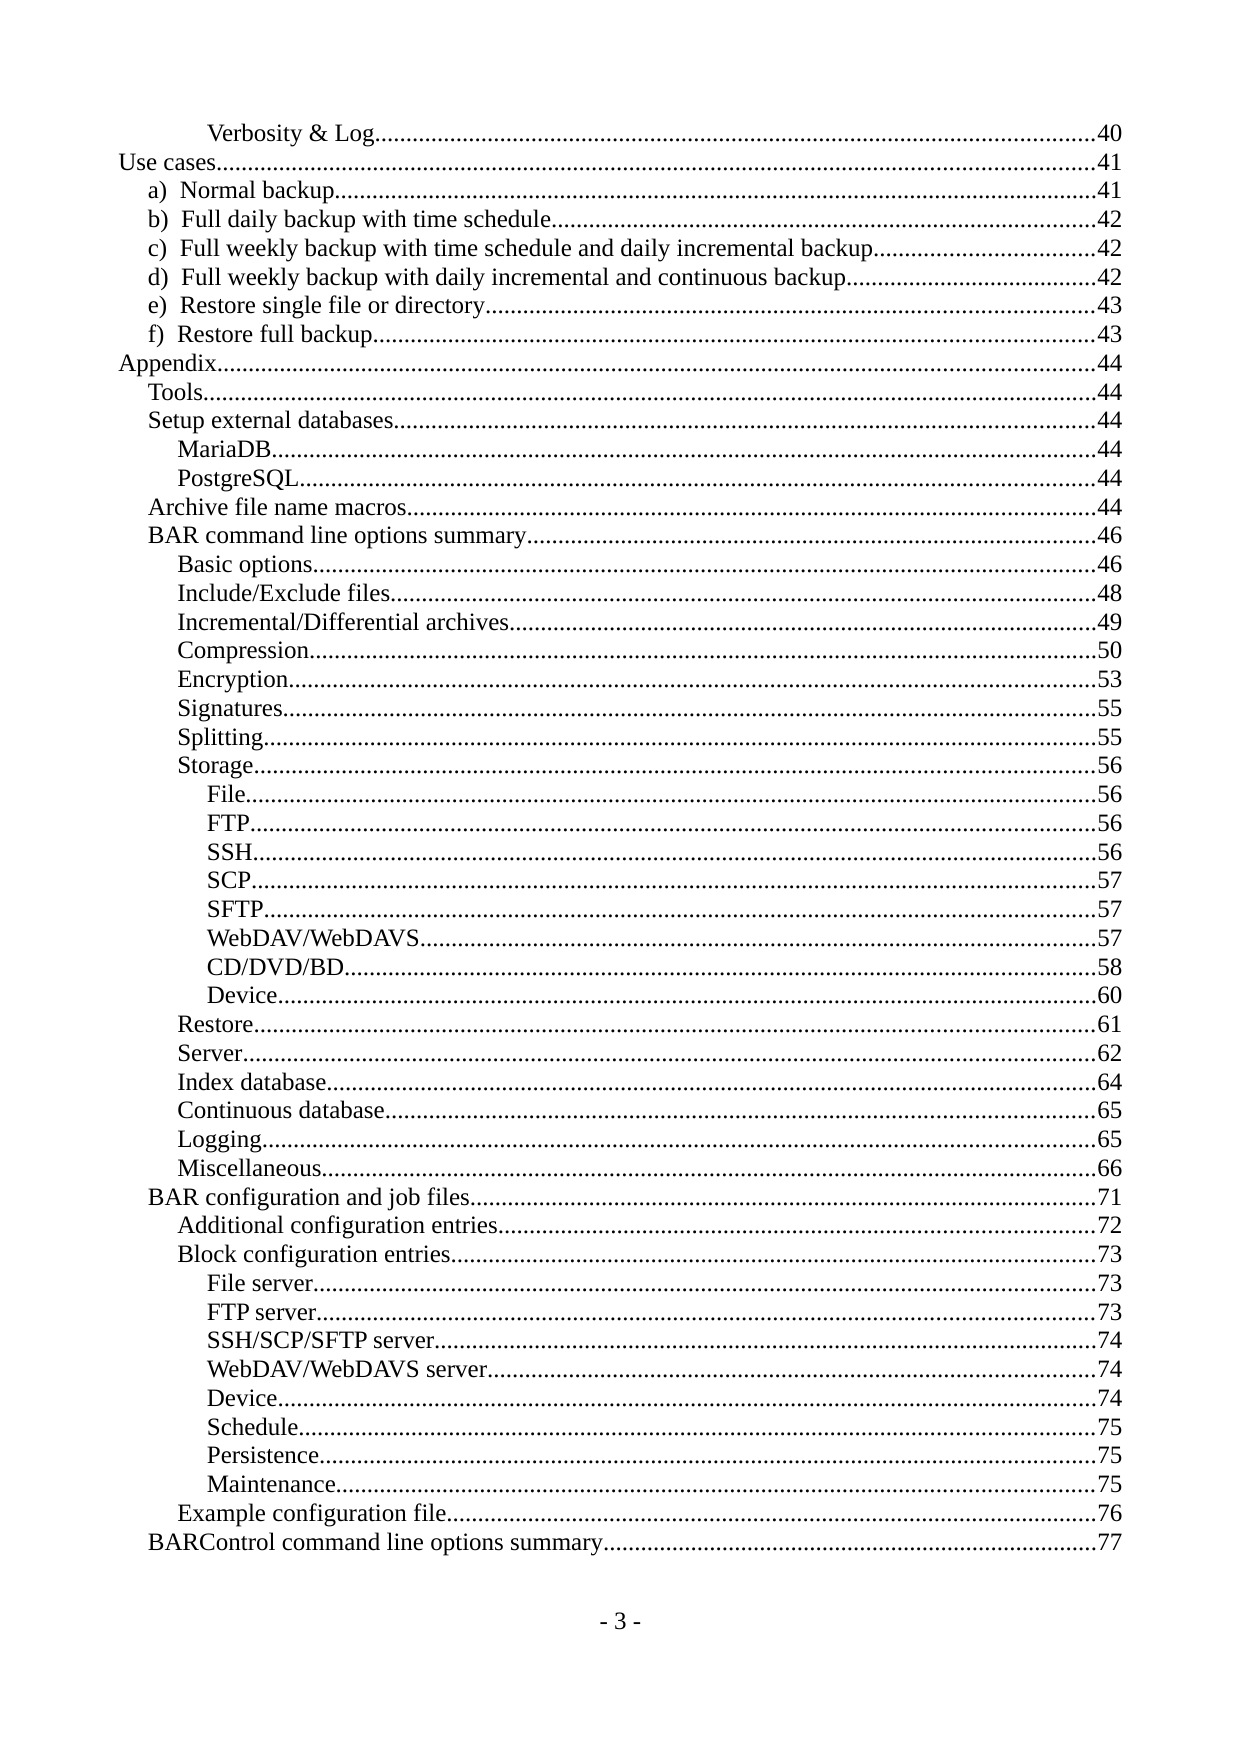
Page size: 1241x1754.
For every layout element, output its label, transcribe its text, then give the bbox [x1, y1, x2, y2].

text Signatures 55 [177, 693, 1122, 722]
text b) Full daily backup with time schedule 42 [148, 204, 1122, 233]
text Additional configuration entries 72 [177, 1211, 1122, 1239]
text Use cases 41 [118, 147, 1122, 176]
text Archive file name macros 44 [148, 492, 1122, 521]
text BARControl command line options summary 77 [148, 1527, 1122, 1556]
text Encryption 53 [177, 664, 1122, 693]
text MariaDB 44 [177, 434, 1122, 463]
text Basic options 46 [177, 549, 1122, 578]
text Splitting 55 [177, 722, 1122, 751]
text Verbosity & Log 40 [207, 118, 1122, 147]
text e) Restore single file or directory 43 [148, 291, 1122, 319]
text WebDAV/WebDAVS server 74 [207, 1354, 1122, 1383]
text Index database 64 [177, 1067, 1122, 1096]
text SFTP 57 [207, 894, 1122, 923]
text Schedule 75 [207, 1412, 1122, 1441]
text Miscellaneous 66 [177, 1153, 1122, 1182]
text PostgreSQL 44 [177, 463, 1122, 492]
text FTP 56 [207, 808, 1122, 837]
text Continuous database 65 [177, 1096, 1122, 1124]
text SSH/SCP/SFTP server 74 [207, 1326, 1122, 1354]
text Restore 61 [177, 1009, 1122, 1038]
text d) Full weekly backup with daily incremental and continuous backup 42 [148, 262, 1122, 291]
text SCP 57 [207, 866, 1122, 894]
text Appendix 44 [118, 348, 1122, 377]
text Server 62 [177, 1038, 1122, 1067]
text Tools 44 [148, 377, 1122, 406]
text a) Normal backup 41 [148, 176, 1122, 204]
text Include/Exclude files 48 [177, 578, 1122, 607]
text FTP server 73 [207, 1297, 1122, 1326]
text Block configuration entries 73 [177, 1239, 1122, 1268]
text Device 74 [207, 1383, 1122, 1412]
text Persistence 75 [207, 1441, 1122, 1469]
text SSH 56 [207, 837, 1122, 866]
text f) Restore full backup 43 [148, 319, 1122, 348]
text Incremental/Differential archives 49 [177, 607, 1122, 636]
text File server 73 [207, 1268, 1122, 1297]
text WebDAV/WebDAVS 57 [207, 923, 1122, 952]
text Compression 50 [177, 636, 1122, 664]
text File 56 [207, 779, 1122, 808]
text BAR configuration and job files 71 [148, 1182, 1122, 1211]
text Storage 56 [177, 751, 1122, 779]
text Example configuration file 76 [177, 1498, 1122, 1527]
text Logging 65 [177, 1124, 1122, 1153]
text c) Full weekly backup with time schedule and daily incremental backup 42 [148, 233, 1122, 262]
text CD/DVD/BD 58 [207, 952, 1122, 981]
text Maintenance 75 [207, 1469, 1122, 1498]
text Setup external databases 44 [148, 406, 1122, 434]
text Device 60 [207, 981, 1122, 1009]
text BAR command line options summary 46 [148, 521, 1122, 549]
